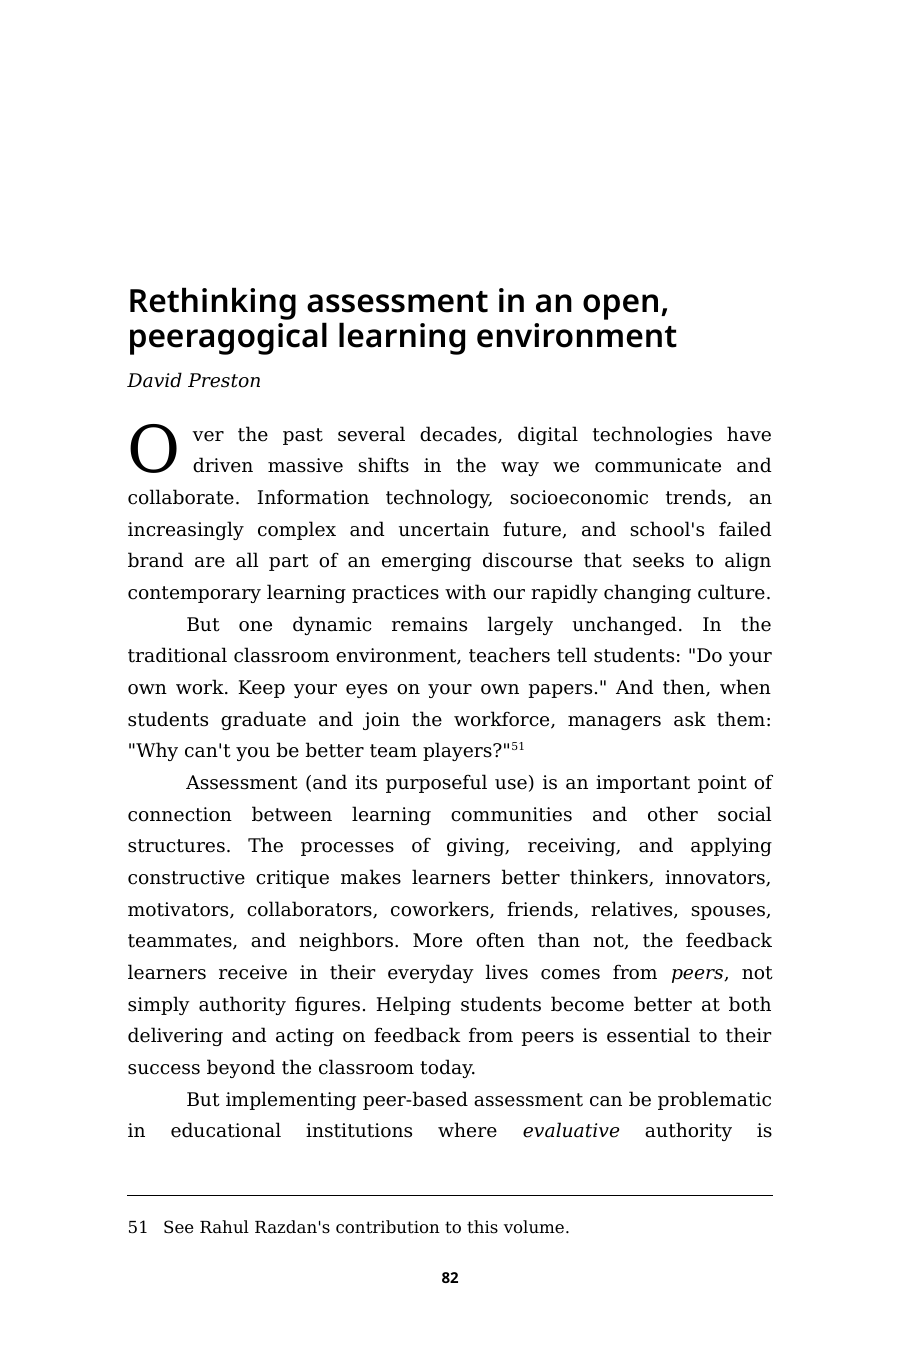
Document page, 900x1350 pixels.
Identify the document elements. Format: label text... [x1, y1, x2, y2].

text See Rahul Razdan's contribution to this volume. [127, 1218, 772, 1237]
text But implementing peer-based assessment can be problematic in educational institutions where evaluative authority is [127, 1089, 772, 1142]
text Over the past several decades, digital technologies have driven massive shifts in the way we communicate and collaborate. Information technology, socioeconomic trends, an increasingly complex and uncertain future, and school's failed brand are all part of an emerging discourse that seeks to align contemporary learning practices with our rapidly changing culture. [127, 424, 772, 604]
text Assessment (and its purposeful use) is an important point of connection between learning communities and other social structures. The processes of giving, receiving, and applying constructive critique makes learners better thinkers, innovators, motivators, collaborators, coworkers, friends, relatives, spouses, teammates, and neighbors. More often than not, the feedback learners receive in their everyday lives comes from peers, not simply authority figures. Helping students become better at both delivering and acting on feedback from peers is essential to their success beyond the classroom today. [127, 772, 772, 1079]
text But one dynamic remains largely unchanged. In the traditional classroom environment, teachers tell students: "Do your own work. Keep your eyes on your own papers." And then, when students graduate and join the workforce, managers ask them: "Why can't you be better team players?" [127, 614, 772, 762]
text David Preston [127, 370, 772, 392]
subtitle Rethinking assessment in an open, peeragogical learning environment [127, 283, 772, 357]
